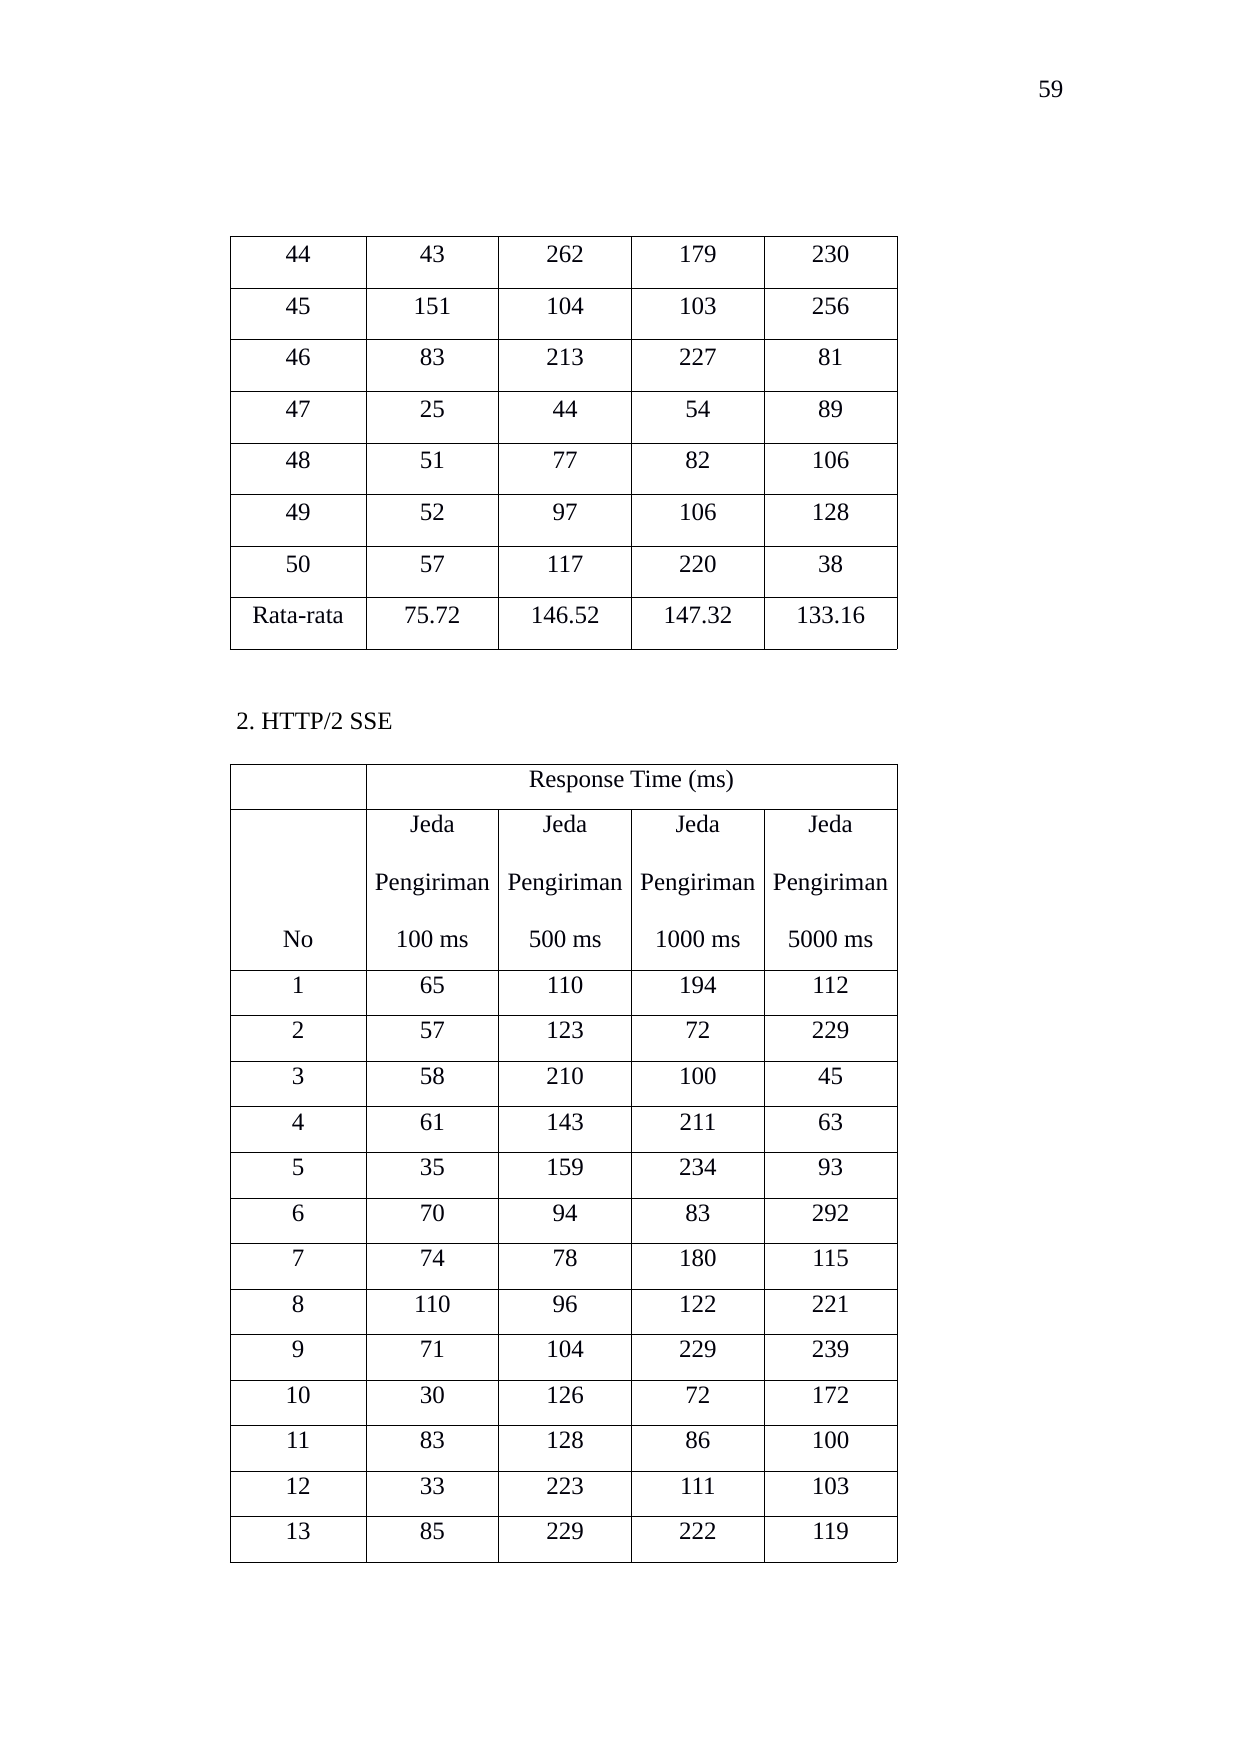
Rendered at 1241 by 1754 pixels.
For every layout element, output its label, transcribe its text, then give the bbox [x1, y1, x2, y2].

table_cell 100 [632, 1062, 764, 1106]
table_cell 230 [765, 237, 897, 288]
table_cell 172 [765, 1381, 897, 1425]
table_cell 100 [765, 1426, 897, 1471]
table_cell Jeda Pengiriman1000 ms [632, 810, 764, 970]
table_cell 194 [632, 971, 764, 1015]
table_cell 45 [765, 1062, 897, 1106]
table_cell 46 [231, 340, 366, 391]
table_cell 179 [632, 237, 764, 288]
table_cell 221 [765, 1290, 897, 1334]
table_cell 128 [499, 1426, 631, 1471]
table_cell Jeda Pengiriman100 ms [367, 810, 498, 970]
table_cell Jeda Pengiriman500 ms [499, 810, 631, 970]
table_cell 239 [765, 1335, 897, 1379]
table_cell 223 [499, 1472, 631, 1516]
table_cell 50 [231, 547, 366, 597]
table_cell 229 [632, 1335, 764, 1379]
table_cell 44 [231, 237, 366, 288]
table_cell 229 [499, 1517, 631, 1562]
table_cell 13 [231, 1517, 366, 1562]
table_cell 110 [499, 971, 631, 1015]
table_cell 222 [632, 1517, 764, 1562]
table_cell 220 [632, 547, 764, 597]
table_cell 3 [231, 1062, 366, 1106]
table_cell 70 [367, 1199, 498, 1243]
table_cell 117 [499, 547, 631, 597]
table_cell 83 [632, 1199, 764, 1243]
table_cell 38 [765, 547, 897, 597]
table_cell 12 [231, 1472, 366, 1516]
table_cell 71 [367, 1335, 498, 1379]
table_cell 86 [632, 1426, 764, 1471]
table_cell 122 [632, 1290, 764, 1334]
table_cell 89 [765, 392, 897, 442]
table_cell 111 [632, 1472, 764, 1516]
table_cell 77 [499, 444, 631, 494]
table_cell 7 [231, 1244, 366, 1288]
table_cell 146.52 [499, 598, 631, 649]
table_cell 52 [367, 495, 498, 546]
table_cell 10 [231, 1381, 366, 1425]
table_cell No [231, 810, 366, 970]
table_cell 83 [367, 1426, 498, 1471]
table_cell 104 [499, 289, 631, 339]
table_cell 104 [499, 1335, 631, 1379]
table_cell 256 [765, 289, 897, 339]
table_cell 143 [499, 1107, 631, 1152]
table_cell 44 [499, 392, 631, 442]
table_cell 96 [499, 1290, 631, 1334]
table_cell 57 [367, 1016, 498, 1061]
table_cell 43 [367, 237, 498, 288]
table_cell 119 [765, 1517, 897, 1562]
table_cell 6 [231, 1199, 366, 1243]
table_cell 115 [765, 1244, 897, 1288]
table_cell 4 [231, 1107, 366, 1152]
table_cell 30 [367, 1381, 498, 1425]
table_cell 1 [231, 971, 366, 1015]
table_cell 151 [367, 289, 498, 339]
table_cell 57 [367, 547, 498, 597]
table_cell 49 [231, 495, 366, 546]
table_cell 128 [765, 495, 897, 546]
table_cell 9 [231, 1335, 366, 1379]
table_cell 93 [765, 1153, 897, 1197]
table_cell 63 [765, 1107, 897, 1152]
table_header Response Time (ms) [367, 765, 897, 809]
table_cell 133.16 [765, 598, 897, 649]
table_cell 47 [231, 392, 366, 442]
table_cell 103 [632, 289, 764, 339]
table_cell 180 [632, 1244, 764, 1288]
table_cell 35 [367, 1153, 498, 1197]
table_cell 82 [632, 444, 764, 494]
table_cell 8 [231, 1290, 366, 1334]
table_cell 25 [367, 392, 498, 442]
table_cell 147.32 [632, 598, 764, 649]
text 2. HTTP/2 SSE [236, 706, 1063, 735]
table_cell 106 [632, 495, 764, 546]
table_cell 110 [367, 1290, 498, 1334]
table_cell Rata-rata [231, 598, 366, 649]
table_cell 123 [499, 1016, 631, 1061]
table_cell 94 [499, 1199, 631, 1243]
table_cell 54 [632, 392, 764, 442]
table_cell 45 [231, 289, 366, 339]
table_cell 97 [499, 495, 631, 546]
table_header [231, 765, 366, 809]
table_cell 78 [499, 1244, 631, 1288]
table_cell 229 [765, 1016, 897, 1061]
table_cell 227 [632, 340, 764, 391]
table_cell 83 [367, 340, 498, 391]
table_cell 5 [231, 1153, 366, 1197]
table_cell 48 [231, 444, 366, 494]
table_cell 292 [765, 1199, 897, 1243]
table_cell 210 [499, 1062, 631, 1106]
table_cell 262 [499, 237, 631, 288]
table_cell 2 [231, 1016, 366, 1061]
table_cell 33 [367, 1472, 498, 1516]
table_cell 126 [499, 1381, 631, 1425]
table_cell 103 [765, 1472, 897, 1516]
table_cell 11 [231, 1426, 366, 1471]
table_cell 58 [367, 1062, 498, 1106]
table_cell 72 [632, 1016, 764, 1061]
table_cell 234 [632, 1153, 764, 1197]
table_cell 65 [367, 971, 498, 1015]
table_cell 211 [632, 1107, 764, 1152]
table_cell 75.72 [367, 598, 498, 649]
table_cell 85 [367, 1517, 498, 1562]
table_cell 72 [632, 1381, 764, 1425]
table_cell 74 [367, 1244, 498, 1288]
table_cell Jeda Pengiriman5000 ms [765, 810, 897, 970]
table_cell 213 [499, 340, 631, 391]
table_cell 81 [765, 340, 897, 391]
table_cell 61 [367, 1107, 498, 1152]
table_cell 51 [367, 444, 498, 494]
table_cell 112 [765, 971, 897, 1015]
table_cell 159 [499, 1153, 631, 1197]
table_cell 106 [765, 444, 897, 494]
